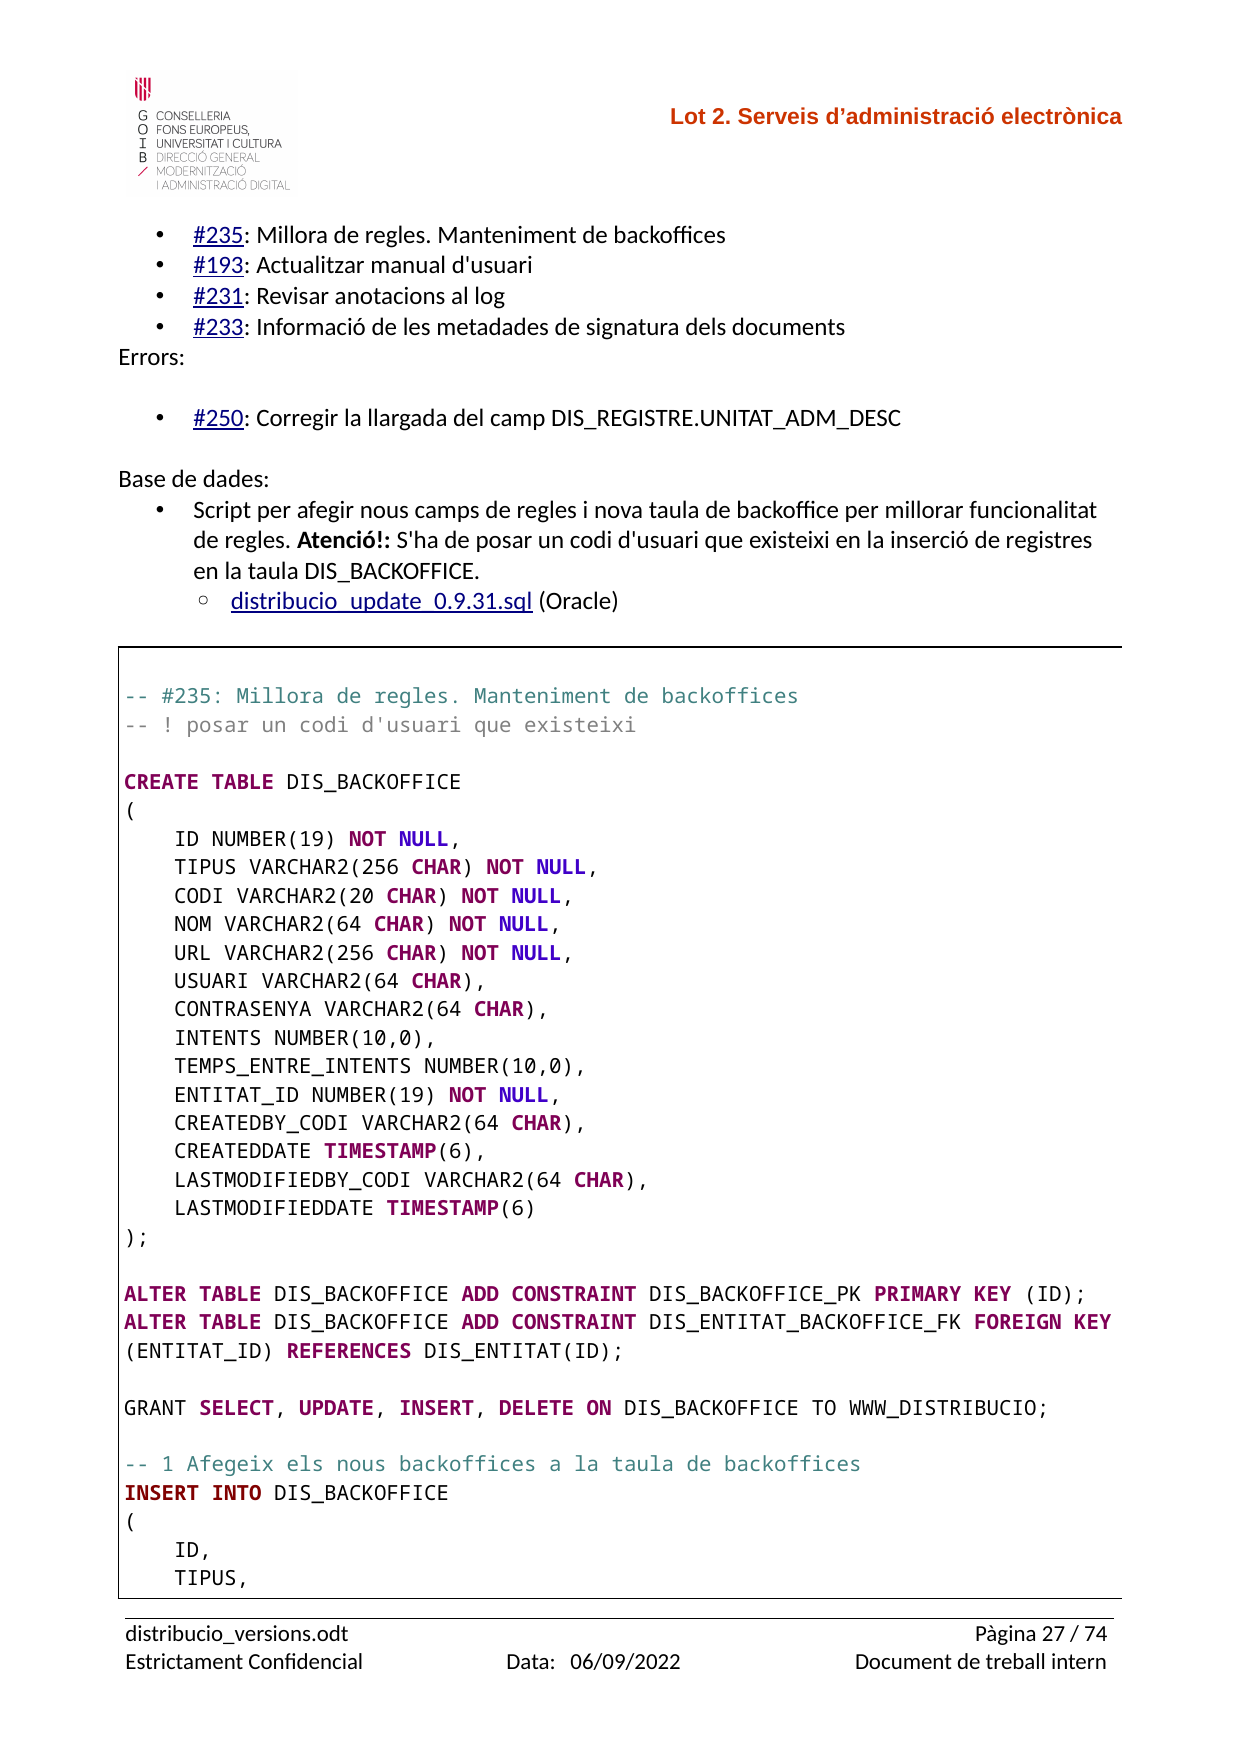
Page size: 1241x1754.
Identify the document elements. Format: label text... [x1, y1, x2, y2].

table_header -- #235: Millora de regles. Manteniment de backoffices -- ! posar un codi d'usuari que existeixi CREATE TABLE DIS_BACKOFFICE ( ID NUMBER(19) NOT NULL, TIPUS VARCHAR2(256 CHAR) NOT NULL, CODI VARCHAR2(20 CHAR) NOT NULL, NOM VARCHAR2(64 CHAR) NOT NULL, URL VARCHAR2(256 CHAR) NOT NULL, USUARI VARCHAR2(64 CHAR), CONTRASENYA VARCHAR2(64 CHAR), INTENTS NUMBER(10,0), TEMPS_ENTRE_INTENTS NUMBER(10,0), ENTITAT_ID NUMBER(19) NOT NULL, CREATEDBY_CODI VARCHAR2(64 CHAR), CREATEDDATE TIMESTAMP(6), LASTMODIFIEDBY_CODI VARCHAR2(64 CHAR), LASTMODIFIEDDATE TIMESTAMP(6) ); ALTER TABLE DIS_BACKOFFICE ADD CONSTRAINT DIS_BACKOFFICE_PK PRIMARY KEY (ID); ALTER TABLE DIS_BACKOFFICE ADD CONSTRAINT DIS_ENTITAT_BACKOFFICE_FK FOREIGN KEY (ENTITAT_ID) REFERENCES DIS_ENTITAT(ID); GRANT SELECT, UPDATE, INSERT, DELETE ON DIS_BACKOFFICE TO WWW_DISTRIBUCIO; -- 1 Afegeix els nous backoffices a la taula de backoffices INSERT INTO DIS_BACKOFFICE ( ID, TIPUS, [119, 648, 1122, 1597]
text Errors: [118, 341, 1122, 372]
list #250: Corregir la llargada del camp DIS_REGISTRE.UNITAT_ADM_DESC [156, 402, 1122, 433]
picture [126, 70, 299, 197]
list #231: Revisar anotacions al log [156, 280, 1122, 311]
list distribucio_update_0.9.31.sql (Oracle) [193, 585, 1122, 616]
list #235: Millora de regles. Manteniment de backoffices [156, 219, 1122, 250]
text Base de dades: [118, 463, 1122, 494]
list Script per afegir nous camps de regles i nova taula de backoffice per millorar funcionalitat de regles. Atenció!: S'ha de posar un codi d'usuari que existeixi en la inserció de registres en la taula DIS_BACKOFFICE. [156, 494, 1122, 585]
list #233: Informació de les metadades de signatura dels documents [156, 311, 1122, 341]
list #193: Actualitzar manual d'usuari [156, 250, 1122, 280]
